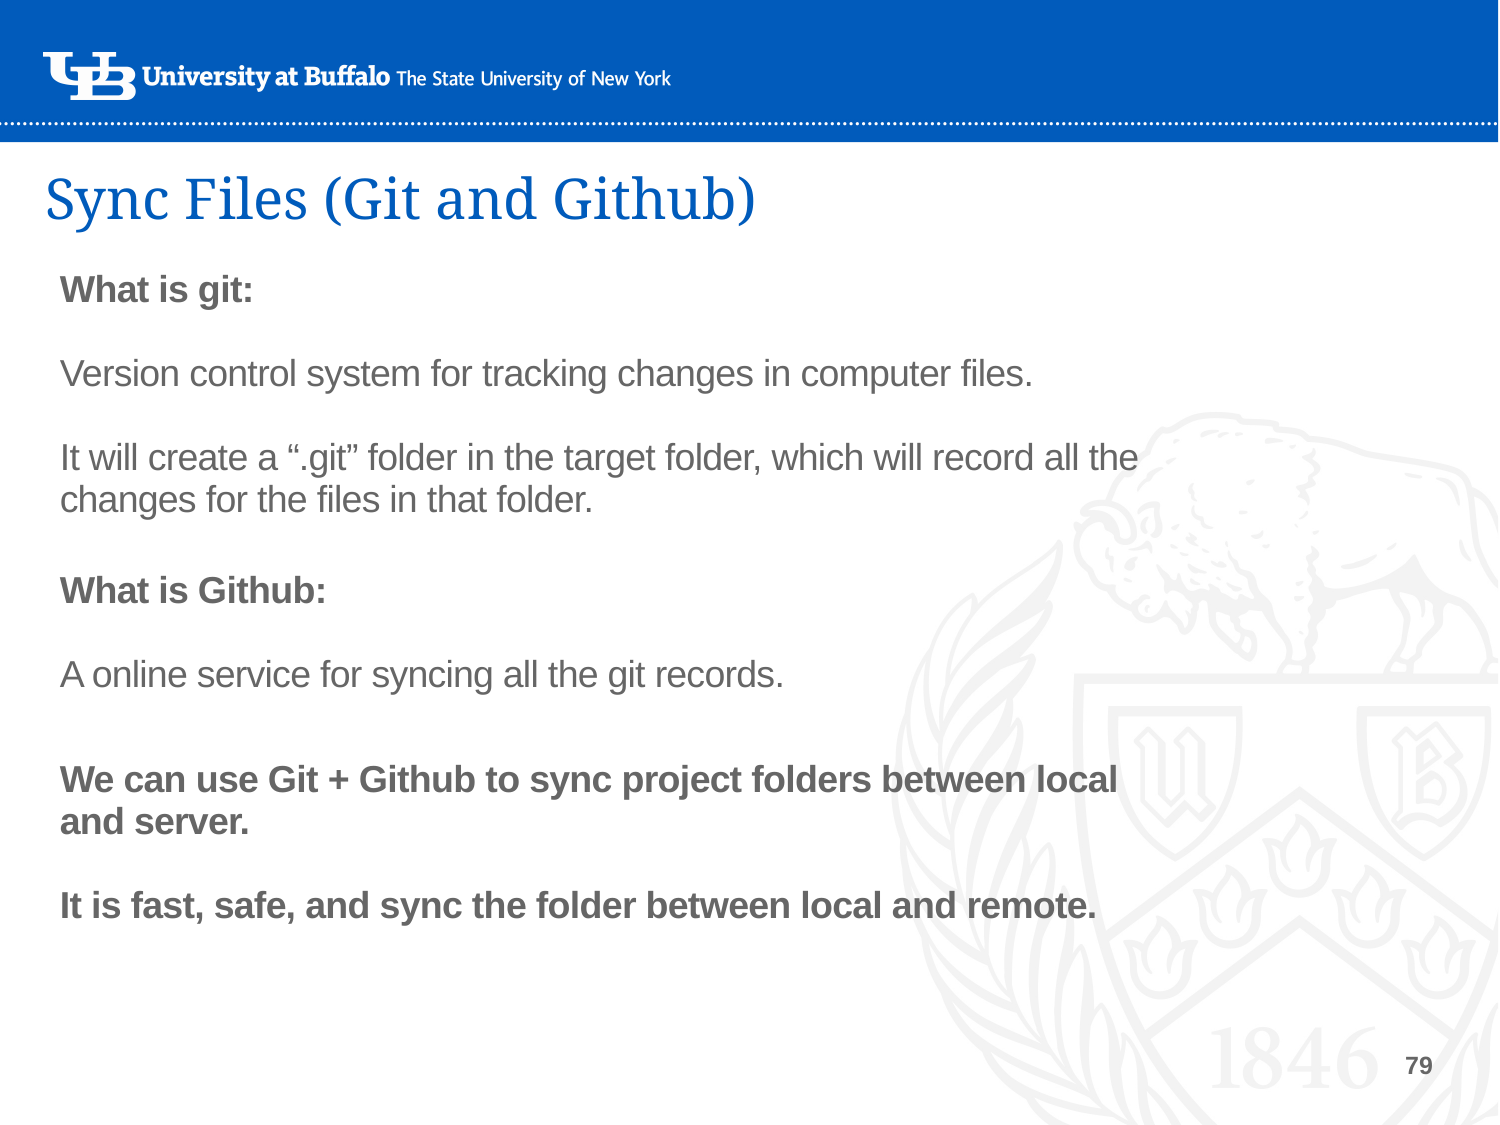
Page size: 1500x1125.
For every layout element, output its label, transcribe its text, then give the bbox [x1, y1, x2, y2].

title Sync Files (Git and Github) [30, 159, 1387, 239]
picture [0, 0, 1499, 1125]
text_box We can use Git + Github to sync project folders between local and server. It is fast, safe, and sync the folder between local and remote. [45, 750, 1171, 1060]
text_box What is git: Version control system for tracking changes in computer files. It will create a “.git” folder in the target folder, which will record all the changes for the files in that folder. [45, 261, 1171, 529]
text_box What is Github: A online service for syncing all the git records. [45, 561, 1171, 721]
